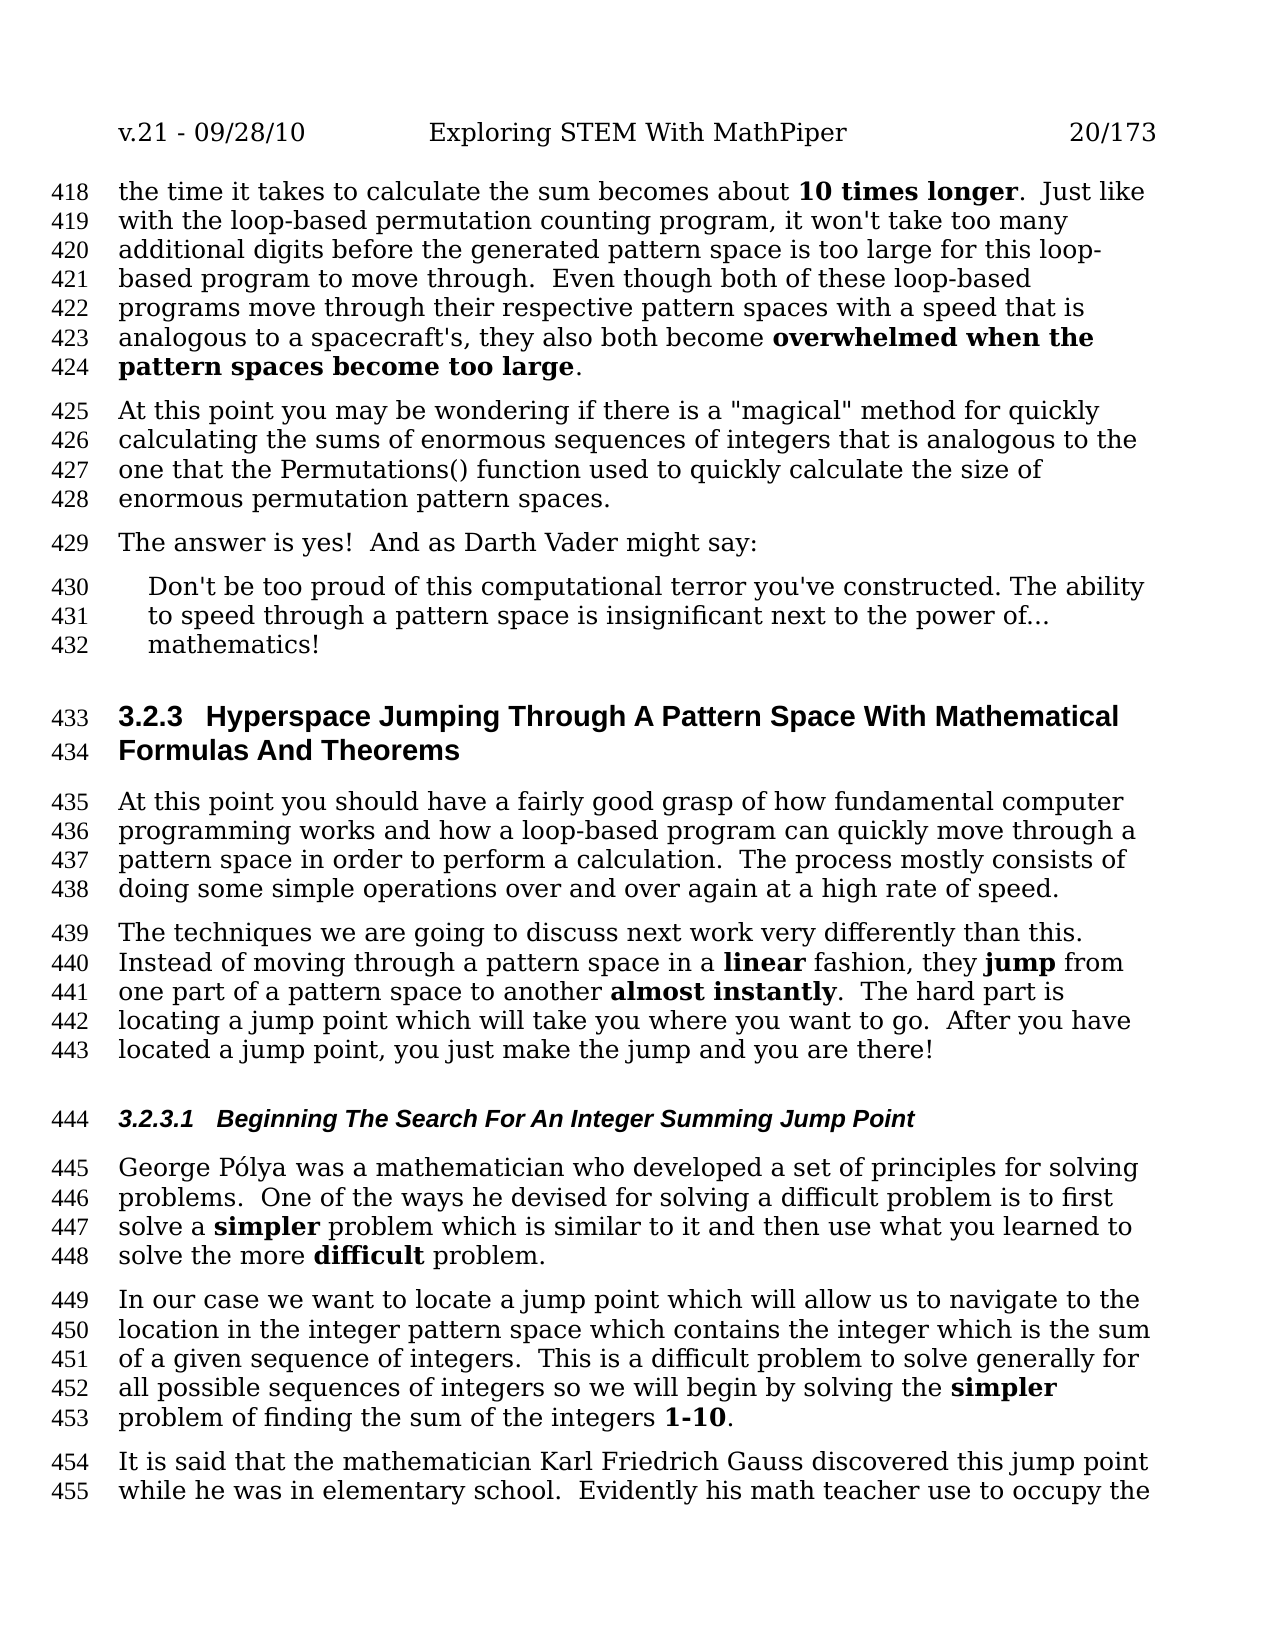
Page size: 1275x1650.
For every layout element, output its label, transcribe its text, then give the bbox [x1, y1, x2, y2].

text Don't be too proud of this computational terror you've constructed. The ability to speed through a pattern space is insignificant next to the power of... mathematics! [148, 572, 1157, 660]
text George Pólya was a mathematician who developed a set of principles for solving problems. One of the ways he devised for solving a difficult problem is to first solve a simpler problem which is similar to it and then use what you learned to solve the more difficult problem. [118, 1153, 1157, 1271]
subtitle Hyperspace Jumping Through A Pattern Space With Mathematical Formulas And Theorems [118, 699, 1157, 766]
text At this point you should have a fairly good grasp of how fundamental computer programming works and how a loop-based program can quickly move through a pattern space in order to perform a calculation. The process mostly consists of doing some simple operations over and over again at a high rate of speed. [118, 787, 1157, 904]
text It is said that the mathematician Karl Friedrich Gauss discovered this jump point while he was in elementary school. Evidently his math teacher use to occupy the [118, 1447, 1157, 1505]
text In our case we want to locate a jump point which will allow us to navigate to the location in the integer pattern space which contains the integer which is the sum of a given sequence of integers. This is a difficult problem to solve generally for all possible sequences of integers so we will begin by solving the simpler problem of finding the sum of the integers 1-10. [118, 1286, 1157, 1432]
text the time it takes to calculate the sum becomes about 10 times longer. Just like with the loop-based permutation counting program, it won't take too many additional digits before the generated pattern space is too large for this loop-based program to move through. Even though both of these loop-based programs move through their respective pattern spaces with a speed that is analogous to a spacecraft's, they also both become overwhelmed when the pattern spaces become too large. [118, 177, 1157, 382]
text The answer is yes! And as Darth Vader might say: [118, 528, 1157, 557]
text At this point you may be wondering if there is a "magical" method for quickly calculating the sums of enormous sequences of integers that is analogous to the one that the Permutations() function used to quickly calculate the size of enormous permutation pattern spaces. [118, 397, 1157, 513]
text The techniques we are going to discuss next work very differently than this. Instead of moving through a pattern space in a linear fashion, they jump from one part of a pattern space to another almost instantly. The hard part is locating a jump point which will take you where you want to go. After you have located a jump point, you just make the jump and you are there! [118, 919, 1157, 1065]
subtitle Beginning The Search For An Integer Summing Jump Point [118, 1104, 1157, 1132]
